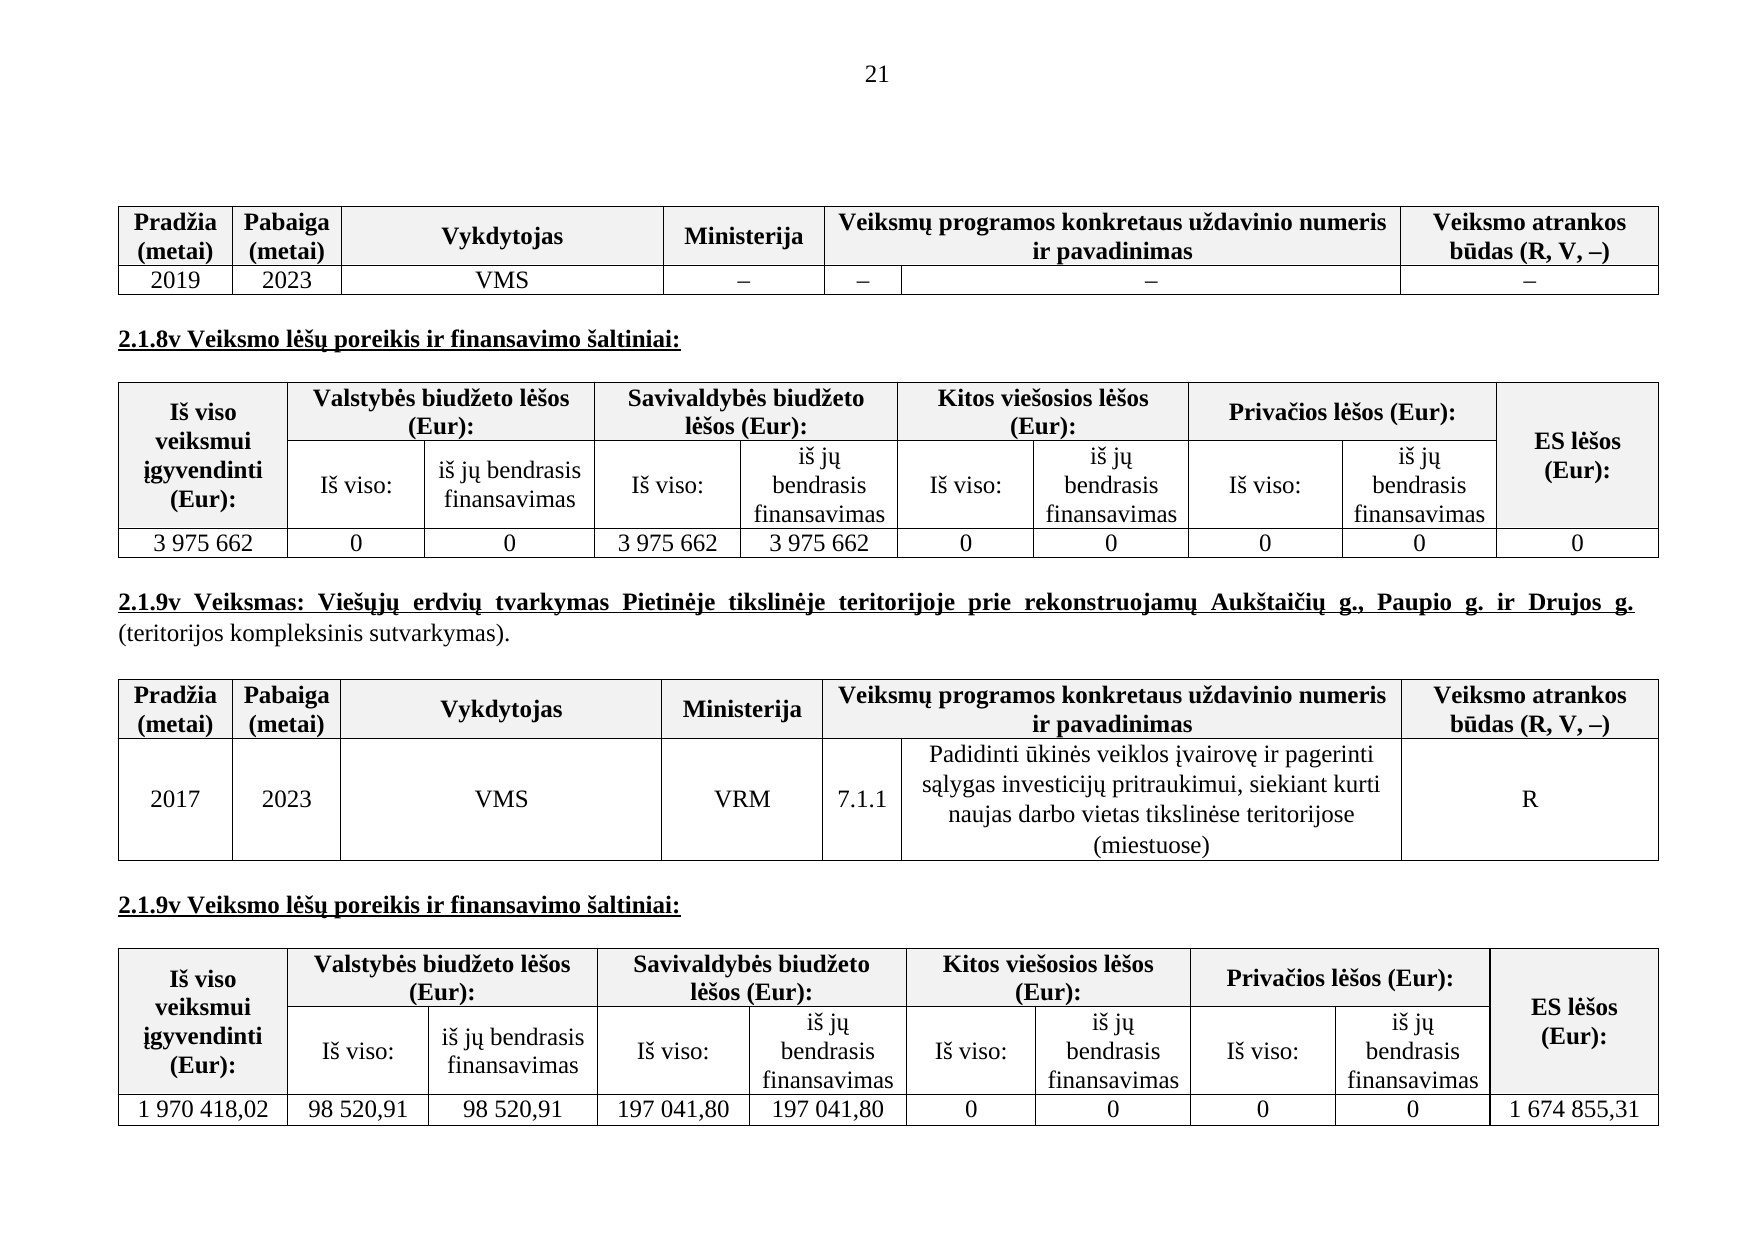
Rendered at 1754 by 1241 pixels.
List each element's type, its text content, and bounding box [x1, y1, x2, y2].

table_cell 0 [1036, 1095, 1190, 1125]
table_header Veiksmo atrankos būdas (R, V, –) [1402, 680, 1658, 738]
table_cell 0 [1336, 1095, 1489, 1125]
table_header Kitos viešosios lėšos (Eur): [907, 949, 1190, 1006]
table_cell 0 [898, 529, 1033, 557]
table_header Veiksmo atrankos būdas (R, V, –) [1401, 207, 1658, 264]
table_header Pabaiga (metai) [233, 680, 340, 738]
table_cell 1 970 418,02 [119, 1095, 287, 1125]
table_header Vykdytojas [341, 680, 661, 738]
table_cell 0 [425, 529, 594, 557]
table_header Ministerija [664, 207, 824, 264]
table_cell 3 975 662 [595, 529, 740, 557]
table_cell 0 [1497, 529, 1658, 557]
table_cell VMS [341, 739, 661, 860]
table_cell Iš viso: [907, 1007, 1035, 1093]
table_cell 2019 [119, 266, 232, 294]
table_cell R [1402, 739, 1658, 860]
table_cell iš jų bendrasis finansavimas [1343, 441, 1496, 527]
table_cell 0 [288, 529, 424, 557]
table_cell Padidinti ūkinės veiklos įvairovę ir pagerinti sąlygas investicijų pritraukimui, siekiant kurti naujas darbo vietas tikslinėse teritorijose (miestuose) [902, 739, 1401, 860]
table_cell 0 [1343, 529, 1496, 557]
table_header Valstybės biudžeto lėšos (Eur): [288, 949, 597, 1006]
table_cell 7.1.1 [823, 739, 901, 860]
table_cell iš jų bendrasis finansavimas [425, 441, 594, 527]
table_header Pradžia (metai) [119, 680, 232, 738]
text 2.1.8v Veiksmo lėšų poreikis ir finansavimo šaltiniai: [118, 324, 1636, 353]
table_cell 2023 [233, 739, 340, 860]
table_header Veiksmų programos konkretaus uždavinio numeris ir pavadinimas [825, 207, 1400, 264]
table_cell 0 [907, 1095, 1035, 1125]
table_cell Iš viso: [595, 441, 740, 527]
table_cell Iš viso: [1189, 441, 1342, 527]
table_cell 3 975 662 [119, 529, 287, 557]
table_header ES lėšos (Eur): [1497, 383, 1658, 527]
table_cell Iš viso: [288, 1007, 428, 1093]
table_cell 98 520,91 [429, 1095, 597, 1125]
table_header Savivaldybės biudžeto lėšos (Eur): [595, 383, 897, 440]
table_cell iš jų bendrasis finansavimas [741, 441, 897, 527]
table_cell iš jų bendrasis finansavimas [429, 1007, 597, 1093]
table_cell Iš viso: [1191, 1007, 1335, 1093]
text 2.1.9v Veiksmas: Viešųjų erdvių tvarkymas Pietinėje tikslinėje teritorijoje prie rekonstruojamų Aukštaičių g., Paupio g. ir Drujos g. (teritorijos kompleksinis sutvarkymas). [118, 587, 1636, 646]
table_cell 98 520,91 [288, 1095, 428, 1125]
table_cell VRM [662, 739, 822, 860]
table_cell 0 [1034, 529, 1188, 557]
table_header Pabaiga (metai) [233, 207, 341, 264]
table_cell Iš viso: [288, 441, 424, 527]
table_cell 2017 [119, 739, 232, 860]
table_cell 2023 [233, 266, 341, 294]
table_header ES lėšos (Eur): [1491, 949, 1658, 1093]
table_cell – [1401, 266, 1658, 294]
table_cell Iš viso: [598, 1007, 749, 1093]
table_cell – [825, 266, 901, 294]
table_header Iš viso veiksmui įgyvendinti (Eur): [119, 949, 287, 1093]
table_cell 197 041,80 [598, 1095, 749, 1125]
table_cell iš jų bendrasis finansavimas [1034, 441, 1188, 527]
table_header Veiksmų programos konkretaus uždavinio numeris ir pavadinimas [823, 680, 1401, 738]
text 2.1.9v Veiksmo lėšų poreikis ir finansavimo šaltiniai: [118, 890, 1636, 919]
table_cell iš jų bendrasis finansavimas [1036, 1007, 1190, 1093]
table_header Iš viso veiksmui įgyvendinti (Eur): [119, 383, 287, 527]
table_header Pradžia (metai) [119, 207, 232, 264]
table_header Privačios lėšos (Eur): [1191, 949, 1489, 1006]
table_cell 0 [1191, 1095, 1335, 1125]
table_cell iš jų bendrasis finansavimas [750, 1007, 906, 1093]
table_header Vykdytojas [342, 207, 663, 264]
table_cell Iš viso: [898, 441, 1033, 527]
table_cell iš jų bendrasis finansavimas [1336, 1007, 1489, 1093]
table_cell – [902, 266, 1400, 294]
table_cell 197 041,80 [750, 1095, 906, 1125]
table_cell VMS [342, 266, 663, 294]
table_header Kitos viešosios lėšos (Eur): [898, 383, 1188, 440]
table_cell – [664, 266, 824, 294]
table_header Privačios lėšos (Eur): [1189, 383, 1496, 440]
table_cell 1 674 855,31 [1491, 1095, 1658, 1125]
table_header Valstybės biudžeto lėšos (Eur): [288, 383, 594, 440]
table_header Savivaldybės biudžeto lėšos (Eur): [598, 949, 906, 1006]
table_cell 3 975 662 [741, 529, 897, 557]
table_header Ministerija [662, 680, 822, 738]
table_cell 0 [1189, 529, 1342, 557]
